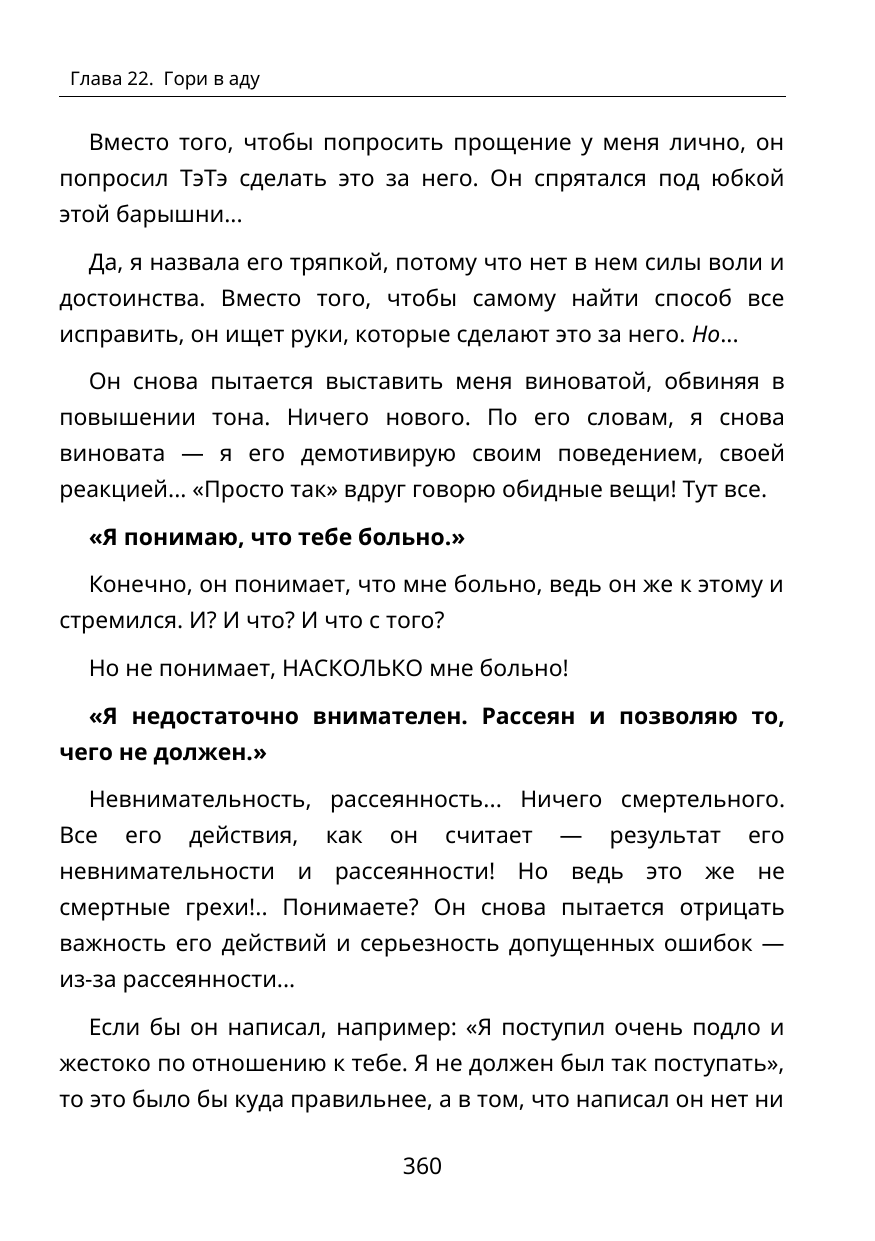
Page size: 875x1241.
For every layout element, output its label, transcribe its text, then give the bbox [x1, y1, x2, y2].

text Но не понимает, НАСКОЛЬКО мне больно! [59, 652, 786, 683]
text Конечно, он понимает, что мне больно, ведь он же к этому и стремился. И? И что? И что с того? [59, 568, 786, 636]
text Он снова пытается выставить меня виноватой, обвиняя в повышении тона. Ничего нового. По его словам, я снова виновата — я его демотивирую своим поведением, своей реакцией... «Просто так» вдруг говорю обидные вещи! Тут все. [59, 365, 786, 504]
text Невнимательность, рассеянность... Ничего смертельного. Все его действия, как он считает — результат его невнимательности и рассеянности! Но ведь это же не смертные грехи!.. Понимаете? Он снова пытается отрицать важность его действий и серьезность допущенных ошибок — из-за рассеянности... [59, 783, 786, 994]
text «Я недостаточно внимателен. Рассеян и позволяю то, чего не должен.» [59, 700, 786, 767]
text Если бы он написал, например: «Я поступил очень подло и жестоко по отношению к тебе. Я не должен был так поступать», то это было бы куда правильнее, а в том, что написал он нет ни [59, 1011, 786, 1114]
text «Я понимаю, что тебе больно.» [59, 521, 786, 552]
text Да, я назвала его тряпкой, потому что нет в нем силы воли и достоинства. Вместо того, чтобы самому найти способ все исправить, он ищет руки, которые сделают это за него. Но... [59, 246, 786, 349]
text Вместо того, чтобы попросить прощение у меня лично, он попросил ТэТэ сделать это за него. Он спрятался под юбкой этой барышни... [59, 126, 786, 229]
